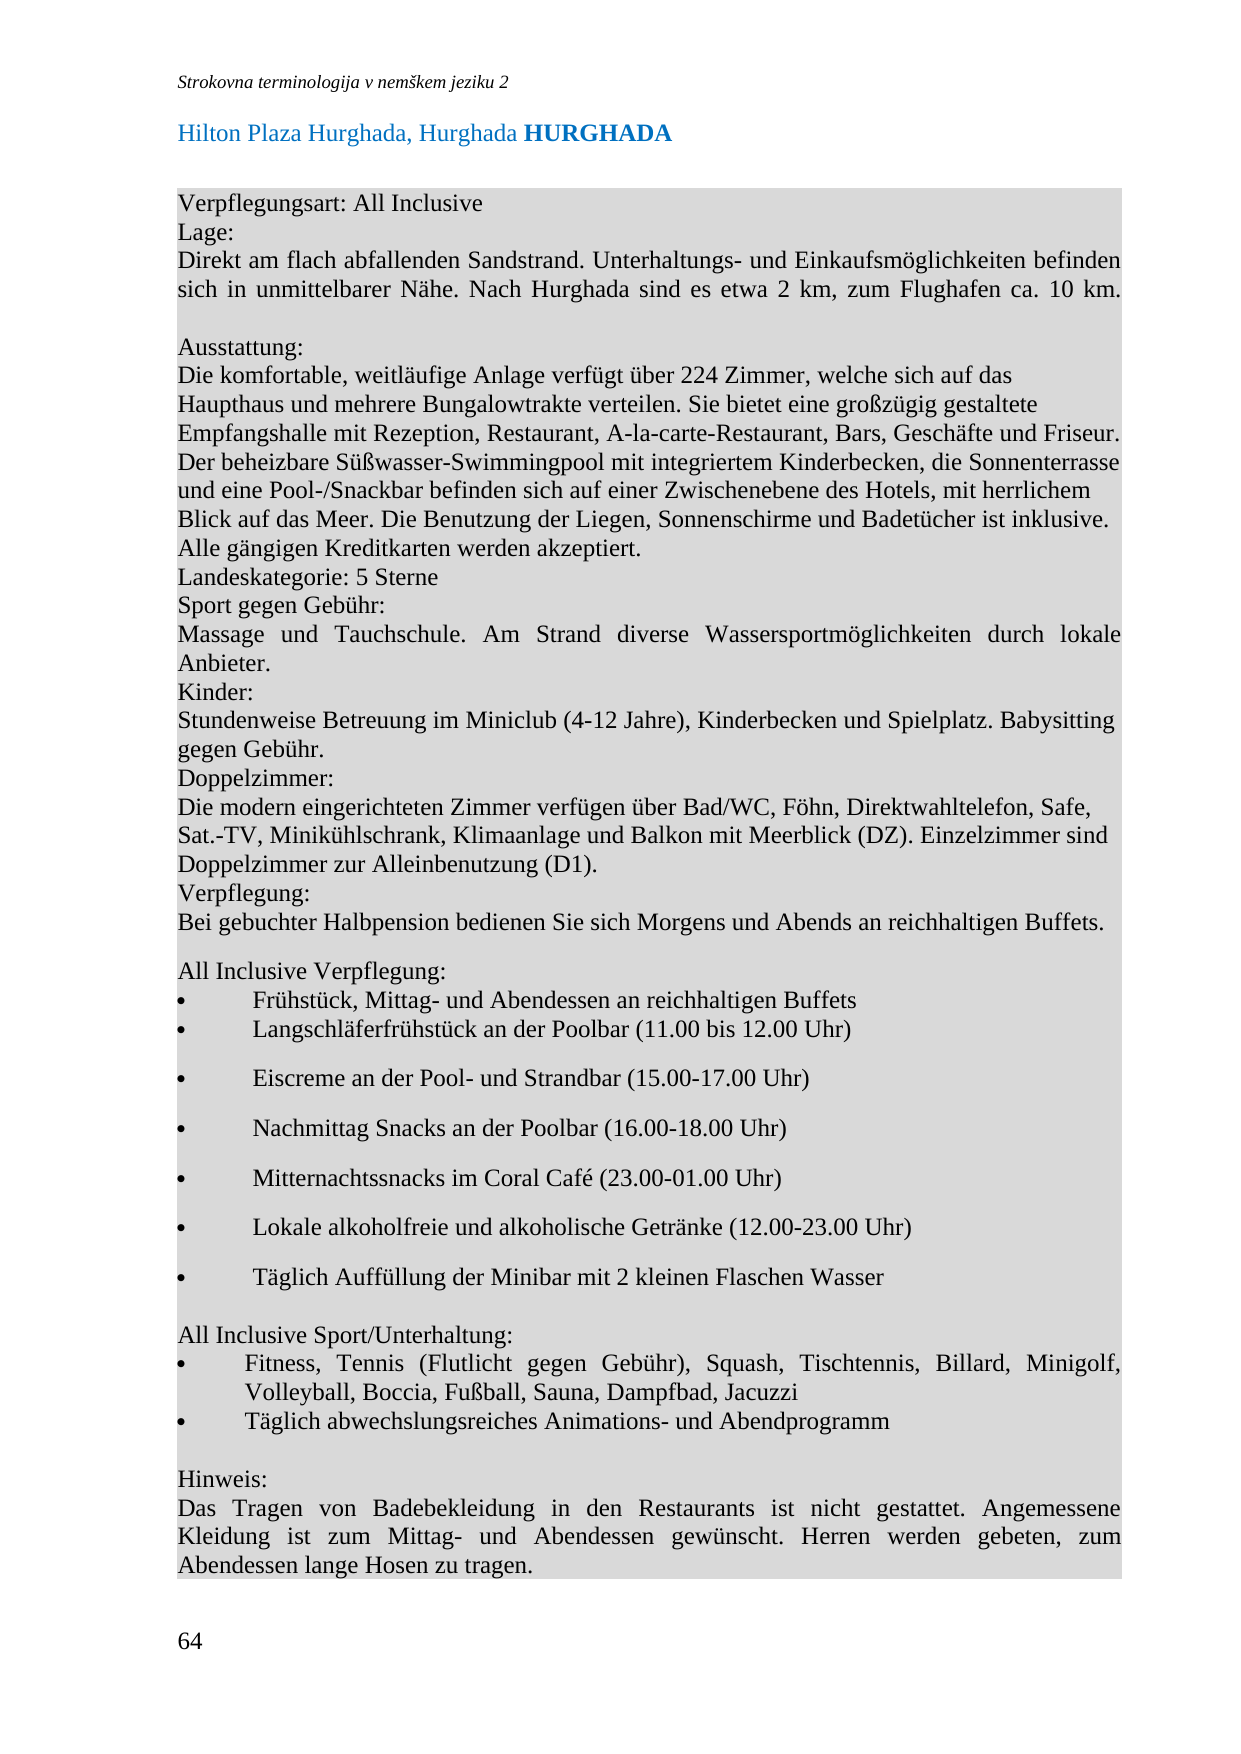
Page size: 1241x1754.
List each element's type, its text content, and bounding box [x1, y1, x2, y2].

text Die modern eingerichteten Zimmer verfügen über Bad/WC, Föhn, Direktwahltelefon, Safe, Sat.-TV, Minikühlschrank, Klimaanlage und Balkon mit Meerblick (DZ). Einzelzimmer sind Doppelzimmer zur Alleinbenutzung (D1). Verpflegung: [177, 792, 1122, 907]
list Mitternachtssnacks im Coral Café (23.00-01.00 Uhr) [177, 1163, 1122, 1191]
text Hilton Plaza Hurghada, Hurghada HURGHADA [177, 118, 1122, 147]
list Eiscreme an der Pool- und Strandbar (15.00-17.00 Uhr) [177, 1063, 1122, 1092]
text Massage und Tauchschule. Am Strand diverse Wassersportmöglichkeiten durch lokale Anbieter. Kinder: [177, 619, 1122, 706]
list Frühstück, Mittag- und Abendessen an reichhaltigen Buffets [177, 985, 1122, 1014]
text Stundenweise Betreuung im Miniclub (4-12 Jahre), Kinderbecken und Spielplatz. Babysitting gegen Gebühr. Doppelzimmer: [177, 706, 1122, 792]
text Verpflegungsart: All Inclusive Lage: [177, 188, 1122, 246]
text Das Tragen von Badebekleidung in den Restaurants ist nicht gestattet. Angemessene Kleidung ist zum Mittag- und Abendessen gewünscht. Herren werden gebeten, zum Abendessen lange Hosen zu tragen. [177, 1493, 1122, 1579]
text Direkt am flach abfallenden Sandstrand. Unterhaltungs- und Einkaufsmöglichkeiten befinden sich in unmittelbarer Nähe. Nach Hurghada sind es etwa 2 km, zum Flughafen ca. 10 km. Ausstattung: [177, 246, 1122, 361]
text All Inclusive Verpflegung: [177, 956, 1122, 985]
list Täglich abwechslungsreiches Animations- und Abendprogramm [177, 1406, 1122, 1435]
list Langschläferfrühstück an der Poolbar (11.00 bis 12.00 Uhr) [177, 1014, 1122, 1043]
list Fitness, Tennis (Flutlicht gegen Gebühr), Squash, Tischtennis, Billard, Minigolf, Volleyball, Boccia, Fußball, Sauna, Dampfbad, Jacuzzi [177, 1348, 1122, 1406]
text Bei gebuchter Halbpension bedienen Sie sich Morgens und Abends an reichhaltigen Buffets. [177, 907, 1122, 936]
list Täglich Auffüllung der Minibar mit 2 kleinen Flaschen Wasser [177, 1262, 1122, 1291]
list Nachmittag Snacks an der Poolbar (16.00-18.00 Uhr) [177, 1113, 1122, 1142]
text Hinweis: [177, 1464, 1122, 1493]
list Lokale alkoholfreie und alkoholische Getränke (12.00-23.00 Uhr) [177, 1212, 1122, 1241]
text Die komfortable, weitläufige Anlage verfügt über 224 Zimmer, welche sich auf das Haupthaus und mehrere Bungalowtrakte verteilen. Sie bietet eine großzügig gestaltete Empfangshalle mit Rezeption, Restaurant, A-la-carte-Restaurant, Bars, Geschäfte und Friseur. Der beheizbare Süßwasser-Swimmingpool mit integriertem Kinderbecken, die Sonnenterrasse und eine Pool-/Snackbar befinden sich auf einer Zwischenebene des Hotels, mit herrlichem Blick auf das Meer. Die Benutzung der Liegen, Sonnenschirme und Badetücher ist inklusive. Alle gängigen Kreditkarten werden akzeptiert. Landeskategorie: 5 Sterne Sport gegen Gebühr: [177, 361, 1122, 619]
text All Inclusive Sport/Unterhaltung: [177, 1320, 1122, 1348]
